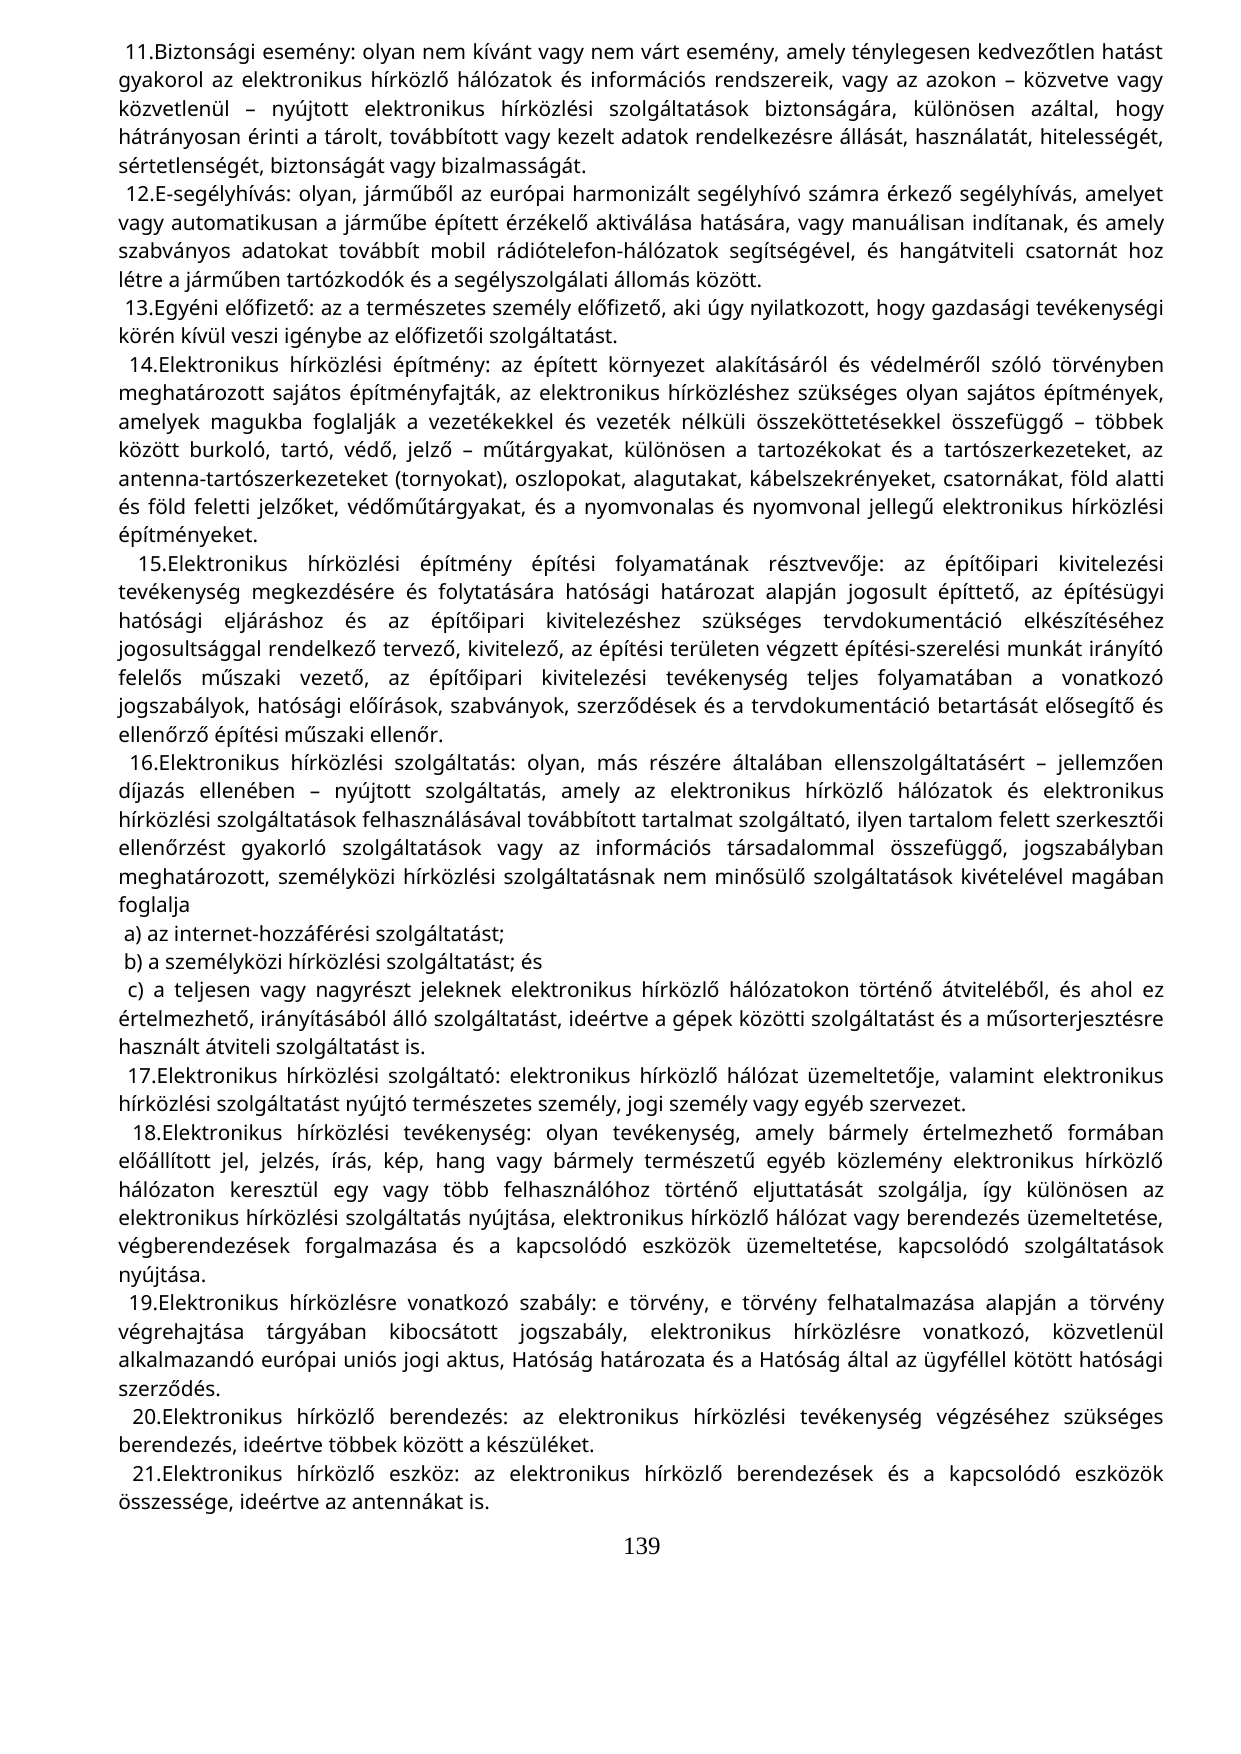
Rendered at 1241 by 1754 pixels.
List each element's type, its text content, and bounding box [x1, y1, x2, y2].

text 16.Elektronikus hírközlési szolgáltatás: olyan, más részére általában ellenszolgáltatásért – jellemzően díjazás ellenében – nyújtott szolgáltatás, amely az elektronikus hírközlő hálózatok és elektronikus hírközlési szolgáltatások felhasználásával továbbított tartalmat szolgáltató, ilyen tartalom felett szerkesztői ellenőrzést gyakorló szolgáltatások vagy az információs társadalommal összefüggő, jogszabályban meghatározott, személyközi hírközlési szolgáltatásnak nem minősülő szolgáltatások kivételével magában foglalja [118, 748, 1165, 919]
text 18.Elektronikus hírközlési tevékenység: olyan tevékenység, amely bármely értelmezhető formában előállított jel, jelzés, írás, kép, hang vagy bármely természetű egyéb közlemény elektronikus hírközlő hálózaton keresztül egy vagy több felhasználóhoz történő eljuttatását szolgálja, így különösen az elektronikus hírközlési szolgáltatás nyújtása, elektronikus hírközlő hálózat vagy berendezés üzemeltetése, végberendezések forgalmazása és a kapcsolódó eszközök üzemeltetése, kapcsolódó szolgáltatások nyújtása. [118, 1118, 1165, 1288]
text 17.Elektronikus hírközlési szolgáltató: elektronikus hírközlő hálózat üzemeltetője, valamint elektronikus hírközlési szolgáltatást nyújtó természetes személy, jogi személy vagy egyéb szervezet. [118, 1061, 1165, 1118]
text b) a személyközi hírközlési szolgáltatást; és [118, 947, 1165, 976]
text c) a teljesen vagy nagyrészt jeleknek elektronikus hírközlő hálózatokon történő átviteléből, és ahol ez értelmezhető, irányításából álló szolgáltatást, ideértve a gépek közötti szolgáltatást és a műsorterjesztésre használt átviteli szolgáltatást is. [118, 976, 1165, 1061]
text 20.Elektronikus hírközlő berendezés: az elektronikus hírközlési tevékenység végzéséhez szükséges berendezés, ideértve többek között a készüléket. [118, 1402, 1165, 1459]
text 15.Elektronikus hírközlési építmény építési folyamatának résztvevője: az építőipari kivitelezési tevékenység megkezdésére és folytatására hatósági határozat alapján jogosult építtető, az építésügyi hatósági eljáráshoz és az építőipari kivitelezéshez szükséges tervdokumentáció elkészítéséhez jogosultsággal rendelkező tervező, kivitelező, az építési területen végzett építési-szerelési munkát irányító felelős műszaki vezető, az építőipari kivitelezési tevékenység teljes folyamatában a vonatkozó jogszabályok, hatósági előírások, szabványok, szerződések és a tervdokumentáció betartását elősegítő és ellenőrző építési műszaki ellenőr. [118, 549, 1165, 748]
text 14.Elektronikus hírközlési építmény: az épített környezet alakításáról és védelméről szóló törvényben meghatározott sajátos építményfajták, az elektronikus hírközléshez szükséges olyan sajátos építmények, amelyek magukba foglalják a vezetékekkel és vezeték nélküli összeköttetésekkel összefüggő – többek között burkoló, tartó, védő, jelző – műtárgyakat, különösen a tartozékokat és a tartószerkezeteket, az antenna-tartószerkezeteket (tornyokat), oszlopokat, alagutakat, kábelszekrényeket, csatornákat, föld alatti és föld feletti jelzőket, védőműtárgyakat, és a nyomvonalas és nyomvonal jellegű elektronikus hírközlési építményeket. [118, 350, 1165, 549]
text 13.Egyéni előfizető: az a természetes személy előfizető, aki úgy nyilatkozott, hogy gazdasági tevékenységi körén kívül veszi igénybe az előfizetői szolgáltatást. [118, 293, 1165, 350]
text 21.Elektronikus hírközlő eszköz: az elektronikus hírközlő berendezések és a kapcsolódó eszközök összessége, ideértve az antennákat is. [118, 1459, 1165, 1516]
text a) az internet-hozzáférési szolgáltatást; [118, 919, 1165, 947]
text 12.E-segélyhívás: olyan, járműből az európai harmonizált segélyhívó számra érkező segélyhívás, amelyet vagy automatikusan a járműbe épített érzékelő aktiválása hatására, vagy manuálisan indítanak, és amely szabványos adatokat továbbít mobil rádiótelefon-hálózatok segítségével, és hangátviteli csatornát hoz létre a járműben tartózkodók és a segélyszolgálati állomás között. [118, 179, 1165, 293]
text 11.Biztonsági esemény: olyan nem kívánt vagy nem várt esemény, amely ténylegesen kedvezőtlen hatást gyakorol az elektronikus hírközlő hálózatok és információs rendszereik, vagy az azokon – közvetve vagy közvetlenül – nyújtott elektronikus hírközlési szolgáltatások biztonságára, különösen azáltal, hogy hátrányosan érinti a tárolt, továbbított vagy kezelt adatok rendelkezésre állását, használatát, hitelességét, sértetlenségét, biztonságát vagy bizalmasságát. [118, 37, 1165, 179]
text 19.Elektronikus hírközlésre vonatkozó szabály: e törvény, e törvény felhatalmazása alapján a törvény végrehajtása tárgyában kibocsátott jogszabály, elektronikus hírközlésre vonatkozó, közvetlenül alkalmazandó európai uniós jogi aktus, Hatóság határozata és a Hatóság által az ügyféllel kötött hatósági szerződés. [118, 1288, 1165, 1402]
